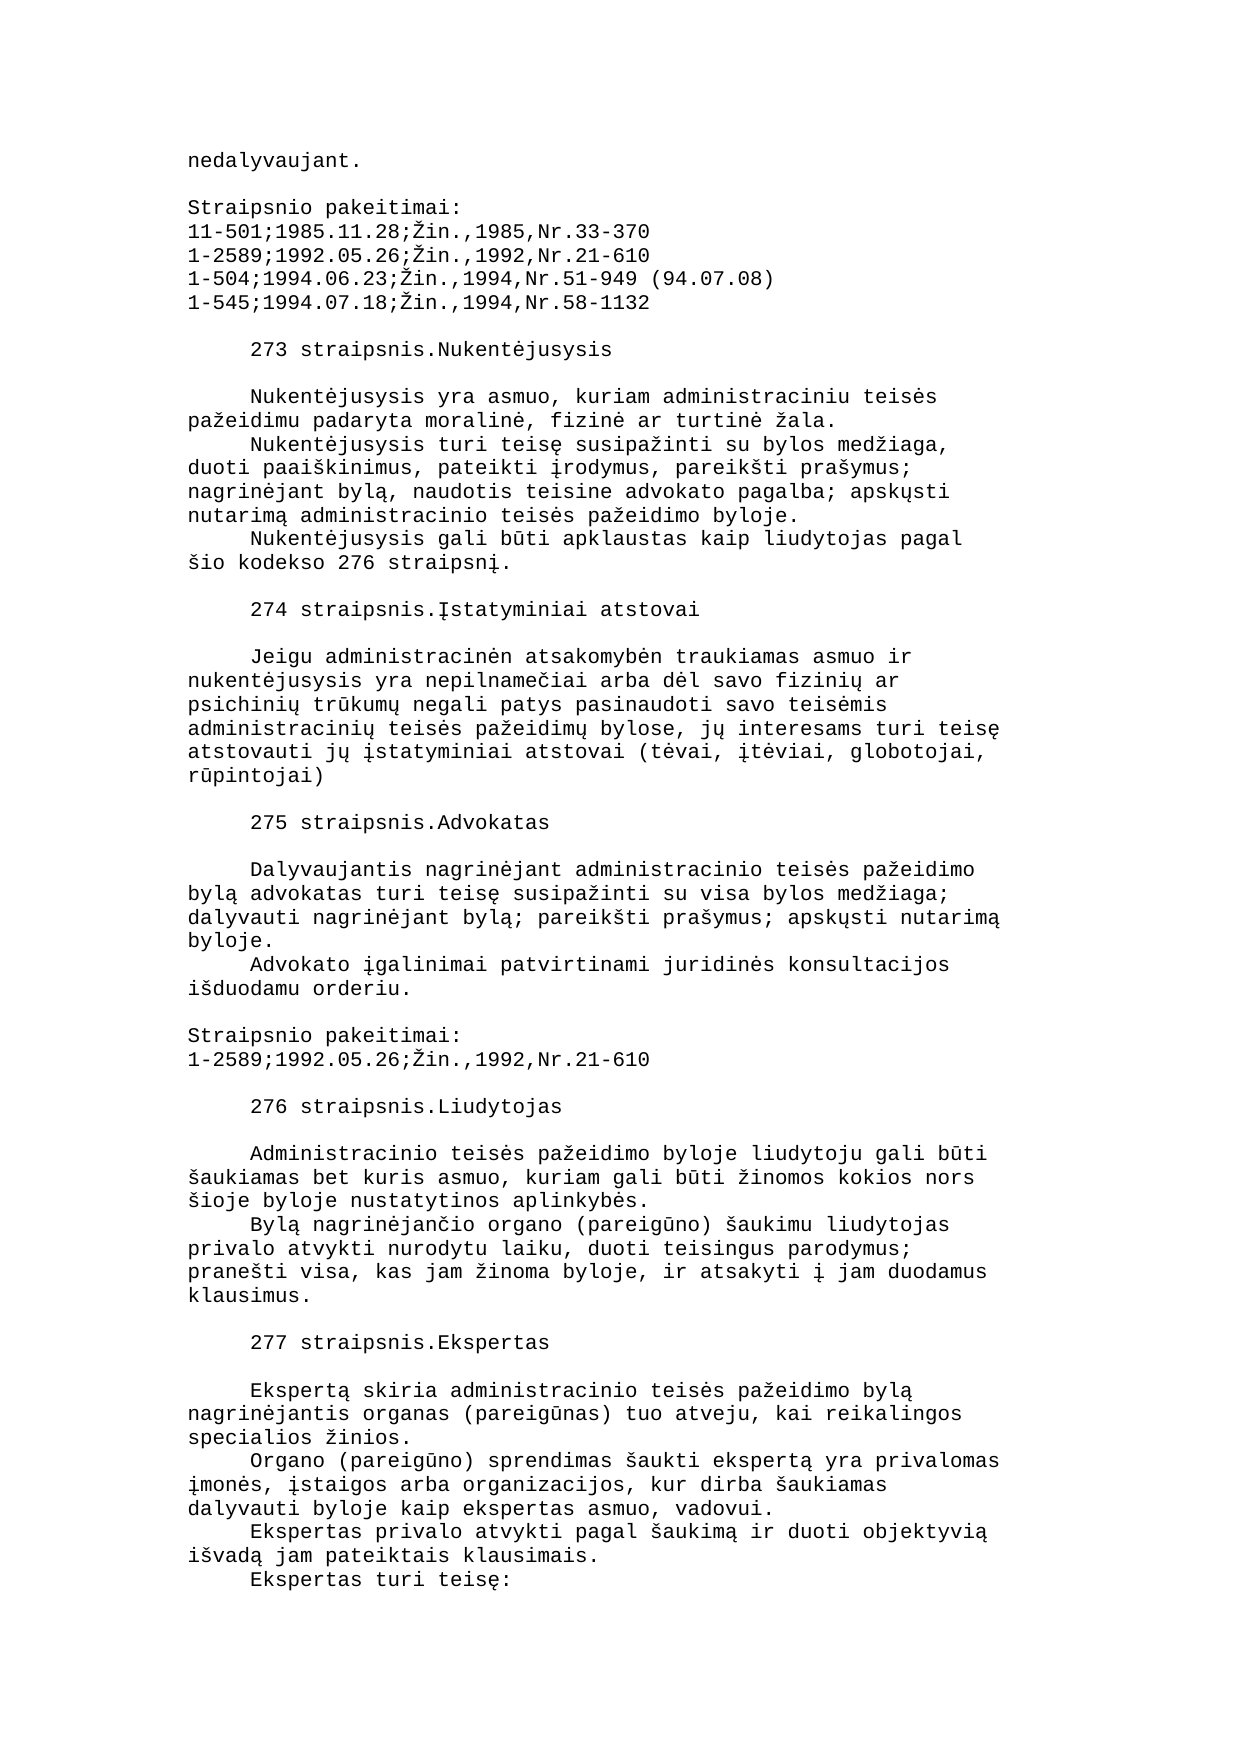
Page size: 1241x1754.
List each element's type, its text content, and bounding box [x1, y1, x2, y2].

text Straipsnio pakeitimai: [187, 197, 1053, 221]
text nukentėjusysis yra nepilnamečiai arba dėl savo fizinių ar [187, 670, 1053, 694]
text bylą advokatas turi teisę susipažinti su visa bylos medžiaga; [187, 883, 1053, 907]
text šio kodekso 276 straipsnį. [187, 552, 1053, 576]
text šioje byloje nustatytinos aplinkybės. [187, 1190, 1053, 1214]
text įmonės, įstaigos arba organizacijos, kur dirba šaukiamas [187, 1474, 1053, 1498]
text 1-2589;1992.05.26;Žin.,1992,Nr.21-610 [187, 244, 1053, 268]
text administracinių teisės pažeidimų bylose, jų interesams turi teisę [187, 717, 1053, 741]
text Nukentėjusysis yra asmuo, kuriam administraciniu teisės [187, 386, 1053, 410]
text nedalyvaujant. [187, 150, 1053, 174]
text nutarimą administracinio teisės pažeidimo byloje. [187, 505, 1053, 528]
text 277 straipsnis.Ekspertas [187, 1332, 1053, 1356]
text Ekspertą skiria administracinio teisės pažeidimo bylą [187, 1379, 1053, 1403]
text 1-545;1994.07.18;Žin.,1994,Nr.58-1132 [187, 292, 1053, 316]
text nagrinėjant bylą, naudotis teisine advokato pagalba; apskųsti [187, 481, 1053, 505]
text Bylą nagrinėjančio organo (pareigūno) šaukimu liudytojas [187, 1214, 1053, 1238]
text šaukiamas bet kuris asmuo, kuriam gali būti žinomos kokios nors [187, 1167, 1053, 1190]
text 276 straipsnis.Liudytojas [187, 1096, 1053, 1119]
text Ekspertas privalo atvykti pagal šaukimą ir duoti objektyvią [187, 1521, 1053, 1545]
text Nukentėjusysis turi teisę susipažinti su bylos medžiaga, [187, 434, 1053, 457]
text pažeidimu padaryta moralinė, fizinė ar turtinė žala. [187, 410, 1053, 434]
text nagrinėjantis organas (pareigūnas) tuo atveju, kai reikalingos [187, 1403, 1053, 1427]
text Advokato įgalinimai patvirtinami juridinės konsultacijos [187, 954, 1053, 978]
text 1-2589;1992.05.26;Žin.,1992,Nr.21-610 [187, 1048, 1053, 1072]
text išduodamu orderiu. [187, 978, 1053, 1001]
text dalyvauti nagrinėjant bylą; pareikšti prašymus; apskųsti nutarimą [187, 907, 1053, 930]
text Ekspertas turi teisę: [187, 1569, 1053, 1592]
text 273 straipsnis.Nukentėjusysis [187, 339, 1053, 363]
text privalo atvykti nurodytu laiku, duoti teisingus parodymus; [187, 1238, 1053, 1261]
text Jeigu administracinėn atsakomybėn traukiamas asmuo ir [187, 647, 1053, 670]
text dalyvauti byloje kaip ekspertas asmuo, vadovui. [187, 1498, 1053, 1521]
text byloje. [187, 930, 1053, 954]
text 1-504;1994.06.23;Žin.,1994,Nr.51-949 (94.07.08) [187, 268, 1053, 292]
text klausimus. [187, 1285, 1053, 1309]
text psichinių trūkumų negali patys pasinaudoti savo teisėmis [187, 694, 1053, 717]
text 274 straipsnis.Įstatyminiai atstovai [187, 599, 1053, 623]
text Administracinio teisės pažeidimo byloje liudytoju gali būti [187, 1143, 1053, 1167]
text 275 straipsnis.Advokatas [187, 812, 1053, 836]
text atstovauti jų įstatyminiai atstovai (tėvai, įtėviai, globotojai, [187, 741, 1053, 765]
text Dalyvaujantis nagrinėjant administracinio teisės pažeidimo [187, 859, 1053, 883]
text Straipsnio pakeitimai: [187, 1025, 1053, 1048]
text išvadą jam pateiktais klausimais. [187, 1545, 1053, 1569]
text pranešti visa, kas jam žinoma byloje, ir atsakyti į jam duodamus [187, 1261, 1053, 1285]
text specialios žinios. [187, 1427, 1053, 1451]
text Organo (pareigūno) sprendimas šaukti ekspertą yra privalomas [187, 1451, 1053, 1474]
text 11-501;1985.11.28;Žin.,1985,Nr.33-370 [187, 221, 1053, 244]
text Nukentėjusysis gali būti apklaustas kaip liudytojas pagal [187, 528, 1053, 552]
text duoti paaiškinimus, pateikti įrodymus, pareikšti prašymus; [187, 457, 1053, 481]
text rūpintojai) [187, 765, 1053, 788]
